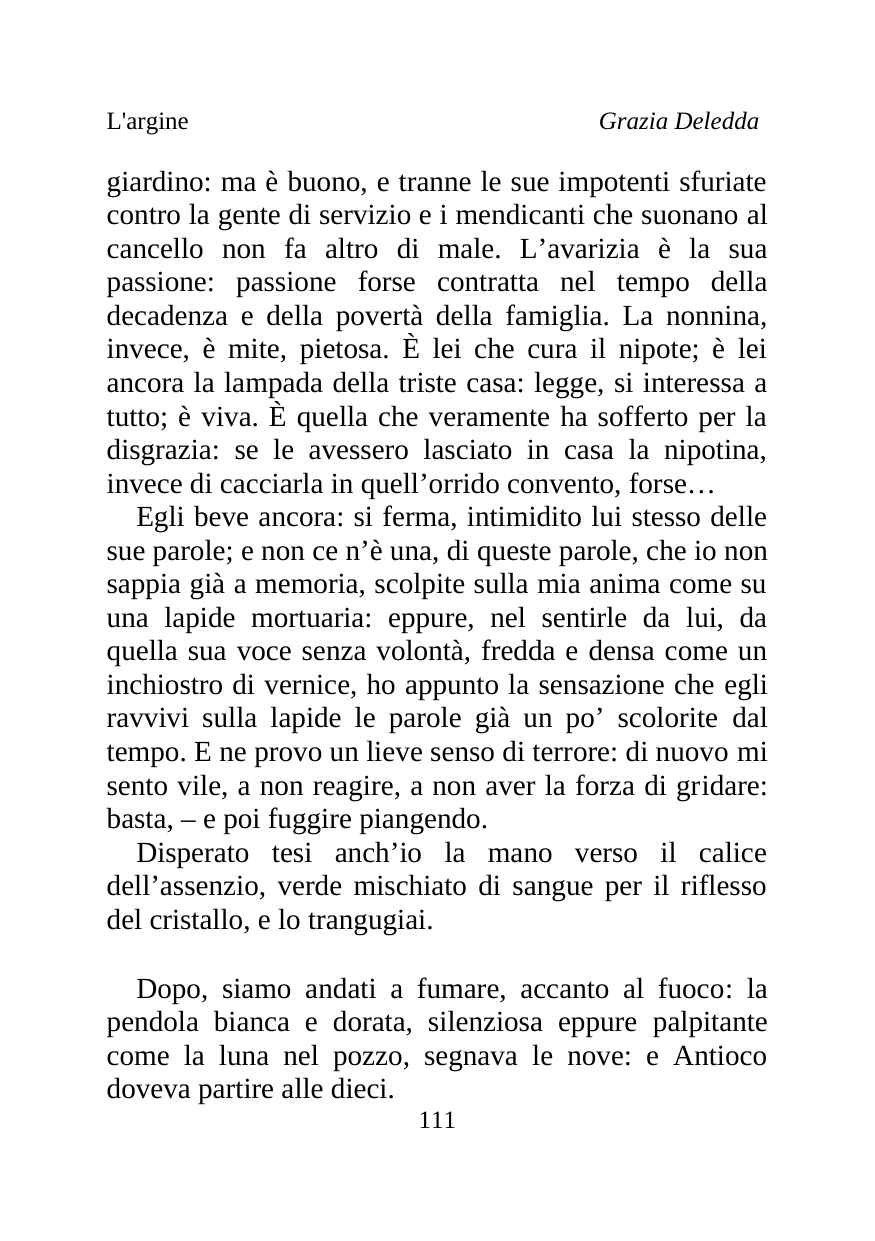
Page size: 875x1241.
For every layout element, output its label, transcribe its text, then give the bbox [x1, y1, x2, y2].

text giardino: ma è buono, e tranne le sue impotenti sfuriate contro la gente di servizio e i mendicanti che suonano al cancello non fa altro di male. L’avarizia è la sua passione: passione forse contratta nel tempo della decadenza e della povertà della famiglia. La nonnina, invece, è mite, pietosa. È lei che cura il nipote; è lei ancora la lampada della triste casa: legge, si interessa a tutto; è viva. È quella che veramente ha sofferto per la disgrazia: se le avessero lasciato in casa la nipotina, invece di cacciarla in quell’orrido convento, forse… [106, 164, 768, 499]
text Dopo, siamo andati a fumare, accanto al fuoco: la pendola bianca e dorata, silenziosa eppure palpitante come la luna nel pozzo, segnava le nove: e Antioco doveva partire alle dieci. [106, 971, 768, 1105]
text Disperato tesi anch’io la mano verso il calice dell’assenzio, verde mischiato di sangue per il riflesso del cristallo, e lo trangugiai. [106, 835, 768, 935]
text Egli beve ancora: si ferma, intimidito lui stesso delle sue parole; e non ce n’è una, di queste parole, che io non sappia già a memoria, scolpite sulla mia anima come su una lapide mortuaria: eppure, nel sentirle da lui, da quella sua voce senza volontà, fredda e densa come un inchiostro di vernice, ho appunto la sensazione che egli ravvivi sulla lapide le parole già un po’ scolorite dal tempo. E ne provo un lieve senso di terrore: di nuovo mi sento vile, a non reagire, a non aver la forza di gridare: basta, – e poi fuggire piangendo. [106, 499, 768, 835]
